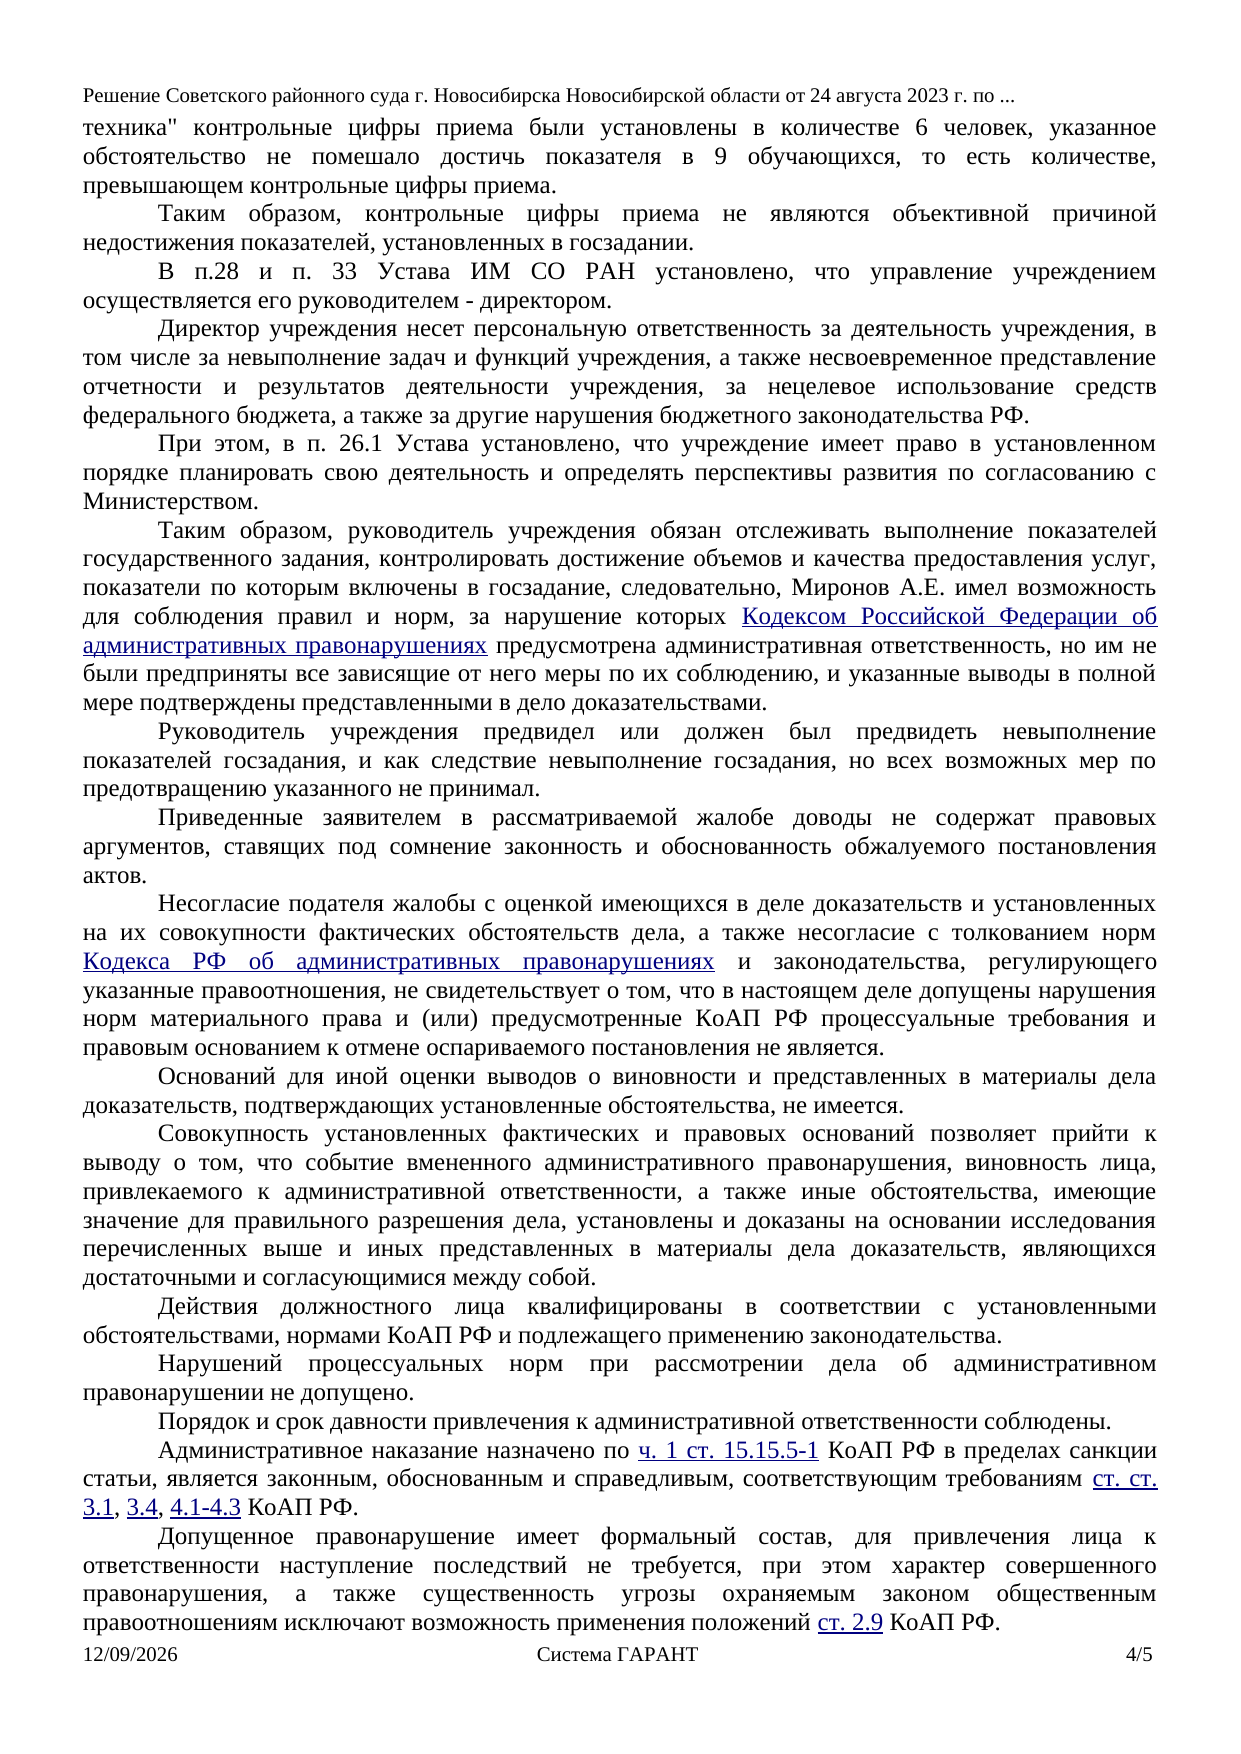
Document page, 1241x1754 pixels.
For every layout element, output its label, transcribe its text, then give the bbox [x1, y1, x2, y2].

text Совокупность установленных фактических и правовых оснований позволяет прийти к выводу о том, что событие вмененного административного правонарушения, виновность лица, привлекаемого к административной ответственности, а также иные обстоятельства, имеющие значение для правильного разрешения дела, установлены и доказаны на основании исследования перечисленных выше и иных представленных в материалы дела доказательств, являющихся достаточными и согласующимися между собой. [83, 1118, 1157, 1291]
text Таким образом, руководитель учреждения обязан отслеживать выполнение показателей государственного задания, контролировать достижение объемов и качества предоставления услуг, показатели по которым включены в госзадание, следовательно, Миронов А.Е. имел возможность для соблюдения правил и норм, за нарушение которых Кодексом Российской Федерации об административных правонарушениях предусмотрена административная ответственность, но им не были предприняты все зависящие от него меры по их соблюдению, и указанные выводы в полной мере подтверждены представленными в дело доказательствами. [83, 515, 1157, 716]
text При этом, в п. 26.1 Устава установлено, что учреждение имеет право в установленном порядке планировать свою деятельность и определять перспективы развития по согласованию с Министерством. [83, 428, 1157, 515]
text Нарушений процессуальных норм при рассмотрении дела об административном правонарушении не допущено. [83, 1348, 1157, 1406]
text Таким образом, контрольные цифры приема не являются объективной причиной недостижения показателей, установленных в госзадании. [83, 198, 1157, 256]
text Порядок и срок давности привлечения к административной ответственности соблюдены. [83, 1406, 1157, 1435]
text Действия должностного лица квалифицированы в соответствии с установленными обстоятельствами, нормами КоАП РФ и подлежащего применению законодательства. [83, 1291, 1157, 1348]
text Несогласие подателя жалобы с оценкой имеющихся в деле доказательств и установленных на их совокупности фактических обстоятельств дела, а также несогласие с толкованием норм Кодекса РФ об административных правонарушениях и законодательства, регулирующего указанные правоотношения, не свидетельствует о том, что в настоящем деле допущены нарушения норм материального права и (или) предусмотренные КоАП РФ процессуальные требования и правовым основанием к отмене оспариваемого постановления не является. [83, 888, 1157, 1061]
text Приведенные заявителем в рассматриваемой жалобе доводы не содержат правовых аргументов, ставящих под сомнение законность и обоснованность обжалуемого постановления актов. [83, 802, 1157, 888]
text Руководитель учреждения предвидел или должен был предвидеть невыполнение показателей госзадания, и как следствие невыполнение госзадания, но всех возможных мер по предотвращению указанного не принимал. [83, 716, 1157, 802]
text техника" контрольные цифры приема были установлены в количестве 6 человек, указанное обстоятельство не помешало достичь показателя в 9 обучающихся, то есть количестве, превышающем контрольные цифры приема. [83, 112, 1157, 198]
text Административное наказание назначено по ч. 1 ст. 15.15.5-1 КоАП РФ в пределах санкции статьи, является законным, обоснованным и справедливым, соответствующим требованиям ст. ст. 3.1, 3.4, 4.1-4.3 КоАП РФ. [83, 1435, 1157, 1521]
text Директор учреждения несет персональную ответственность за деятельность учреждения, в том числе за невыполнение задач и функций учреждения, а также несвоевременное представление отчетности и результатов деятельности учреждения, за нецелевое использование средств федерального бюджета, а также за другие нарушения бюджетного законодательства РФ. [83, 313, 1157, 428]
text Допущенное правонарушение имеет формальный состав, для привлечения лица к ответственности наступление последствий не требуется, при этом характер совершенного правонарушения, а также существенность угрозы охраняемым законом общественным правоотношениям исключают возможность применения положений ст. 2.9 КоАП РФ. [83, 1521, 1157, 1636]
text В п.28 и п. 33 Устава ИМ СО РАН установлено, что управление учреждением осуществляется его руководителем - директором. [83, 256, 1157, 313]
text Оснований для иной оценки выводов о виновности и представленных в материалы дела доказательств, подтверждающих установленные обстоятельства, не имеется. [83, 1061, 1157, 1118]
